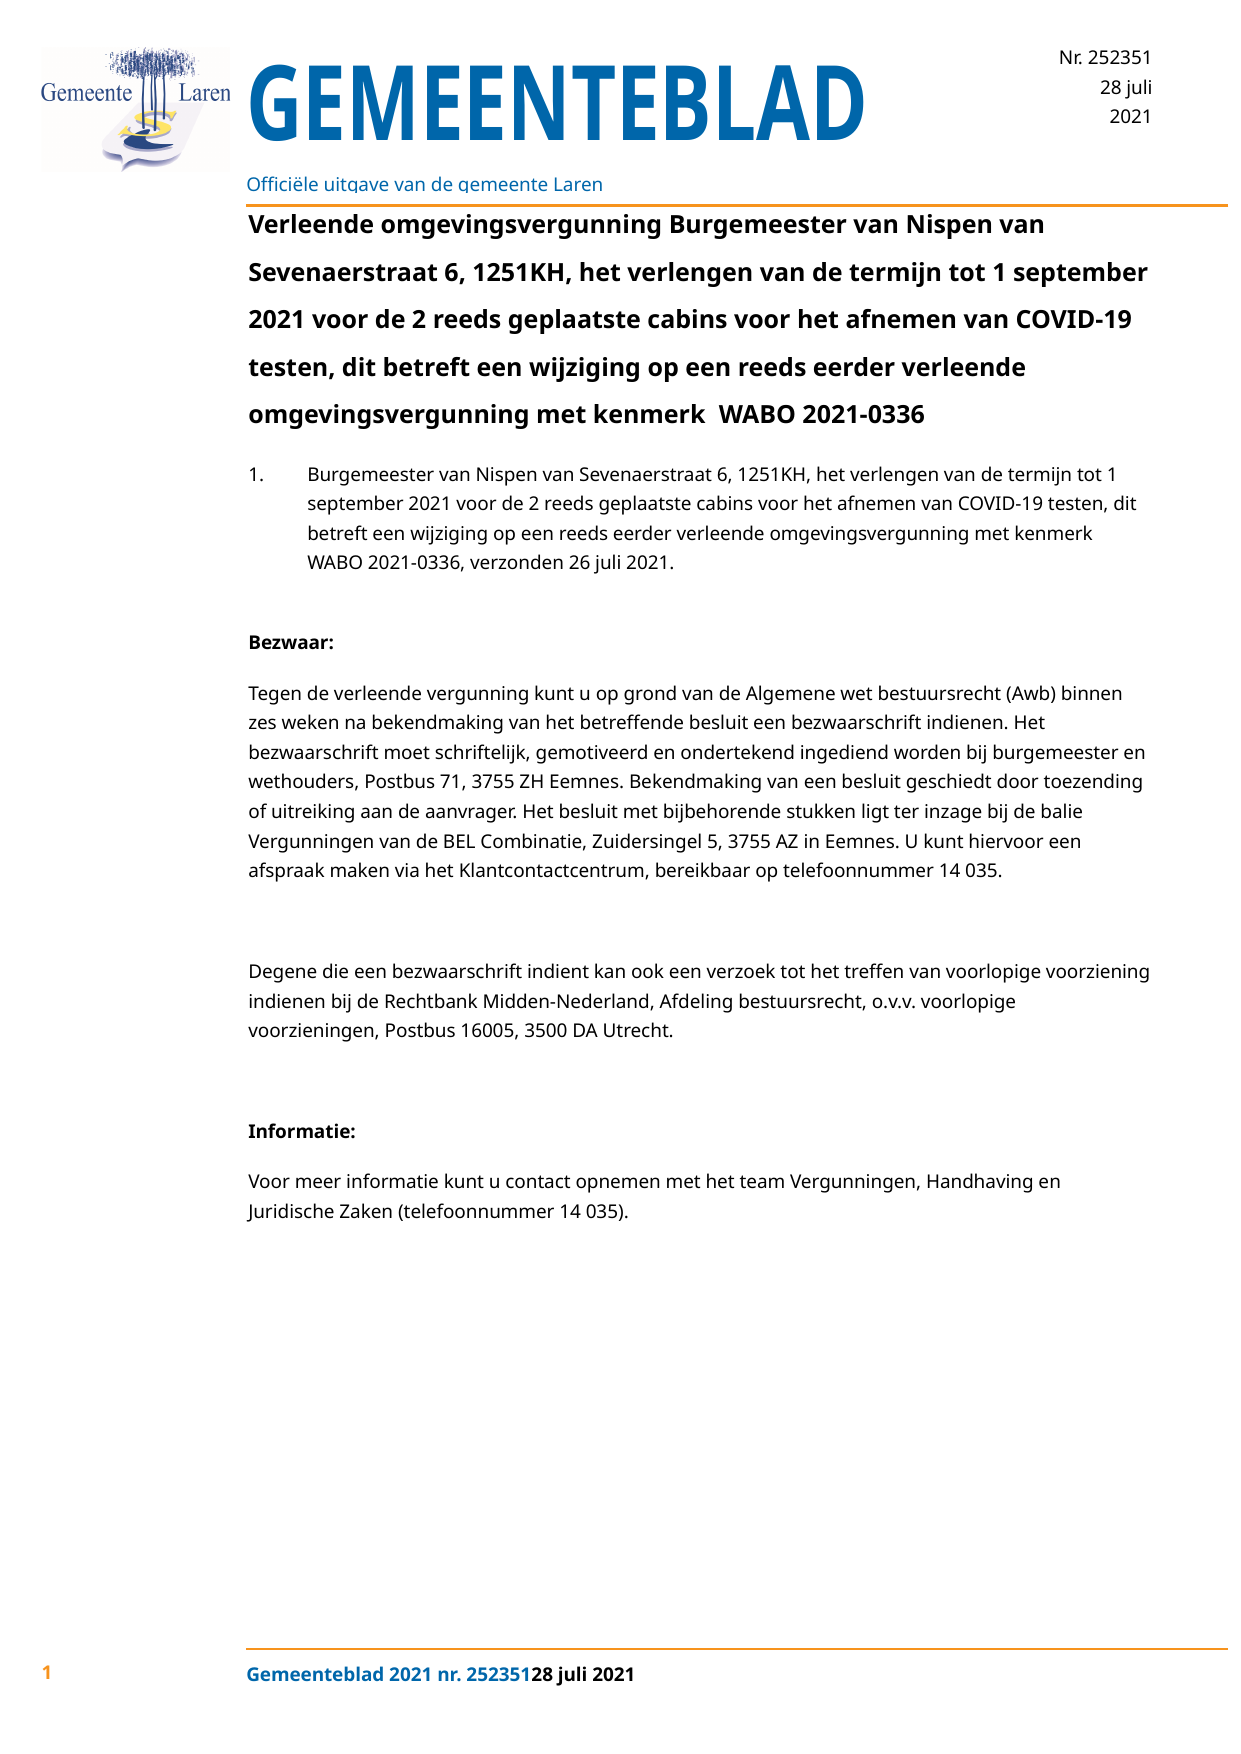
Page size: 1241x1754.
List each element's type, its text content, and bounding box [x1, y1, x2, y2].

list Burgemeester van Nispen van Sevenaerstraat 6, 1251KH, het verlengen van de termijn tot 1 september 2021 voor de 2 reeds geplaatste cabins voor het afnemen van COVID-19 testen, dit betreft een wijziging op een reeds eerder verleende omgevingsvergunning met kenmerk WABO 2021-0336, verzonden 26 juli 2021. [248, 461, 1152, 575]
text Voor meer informatie kunt u contact opnemen met het team Vergunningen, Handhaving en Juridische Zaken (telefoonnummer 14 035). [248, 1169, 1152, 1224]
text Verleende omgevingsvergunning Burgemeester van Nispen van Sevenaerstraat 6, 1251KH, het verlengen van de termijn tot 1 september 2021 voor de 2 reeds geplaatste cabins voor het afnemen van COVID-19 testen, dit betreft een wijziging op een reeds eerder verleende omgevingsvergunning met kenmerk WABO 2021-0336 [248, 207, 1152, 431]
text Degene die een bezwaarschrift indient kan ook een verzoek tot het treffen van voorlopige voorziening indienen bij de Rechtbank Midden-Nederland, Afdeling bestuursrecht, o.v.v. voorlopige voorzieningen, Postbus 16005, 3500 DA Utrecht. [248, 958, 1152, 1043]
text Tegen de verleende vergunning kunt u op grond van de Algemene wet bestuursrecht (Awb) binnen zes weken na bekendmaking van het betreffende besluit een bezwaarschrift indienen. Het bezwaarschrift moet schriftelijk, gemotiveerd en ondertekend ingediend worden bij burgemeester en wethouders, Postbus 71, 3755 ZH Eemnes. Bekendmaking van een besluit geschiedt door toezending of uitreiking aan de aanvrager. Het besluit met bijbehorende stukken ligt ter inzage bij de balie Vergunningen van de BEL Combinatie, Zuidersingel 5, 3755 AZ in Eemnes. U kunt hiervoor een afspraak maken via het Klantcontactcentrum, bereikbaar op telefoonnummer 14 035. [248, 680, 1152, 883]
text Informatie: [248, 1118, 1152, 1144]
picture [41, 47, 231, 172]
text Bezwaar: [248, 629, 1152, 655]
